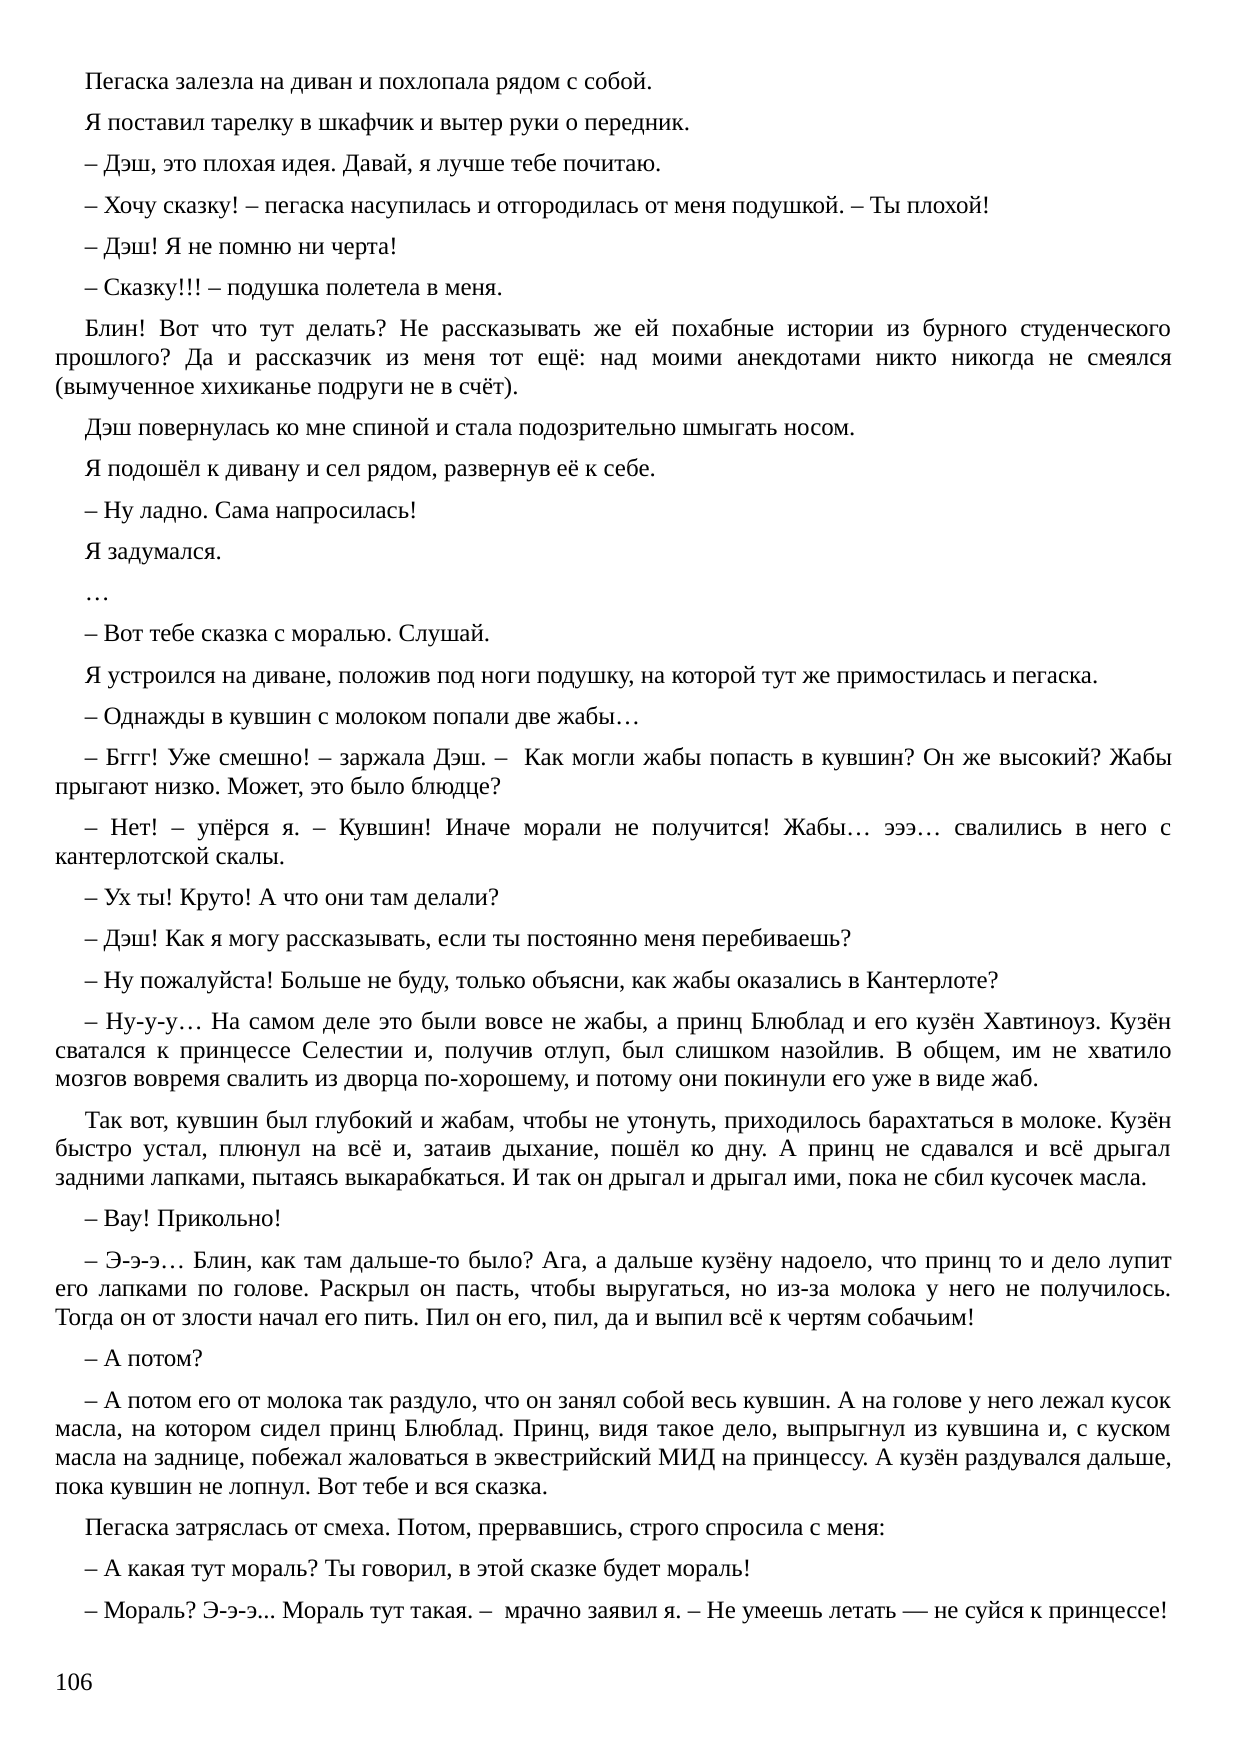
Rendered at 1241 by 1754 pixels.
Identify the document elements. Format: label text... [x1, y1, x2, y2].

text – Ух ты! Круто! А что они там делали? [55, 882, 1173, 911]
text – Мораль? Э-э-э... Мораль тут такая. – мрачно заявил я. – Не умеешь летать — не суйся к принцессе! [55, 1595, 1173, 1623]
text Пегаска залезла на диван и похлопала рядом с собой. [55, 66, 1173, 95]
text – Вот тебе сказка с моралью. Слушай. [55, 618, 1173, 647]
text Пегаска затряслась от смеха. Потом, прервавшись, строго спросила с меня: [55, 1512, 1173, 1541]
text – Дэш! Я не помню ни черта! [55, 231, 1173, 260]
text – Вау! Прикольно! [55, 1203, 1173, 1232]
text – Ну ладно. Сама напросилась! [55, 495, 1173, 523]
text – Однажды в кувшин с молоком попали две жабы… [55, 701, 1173, 730]
text … [55, 577, 1173, 606]
text Я устроился на диване, положив под ноги подушку, на которой тут же примостилась и пегаска. [55, 660, 1173, 688]
text Я поставил тарелку в шкафчик и вытер руки о передник. [55, 107, 1173, 136]
text Блин! Вот что тут делать? Не рассказывать же ей похабные истории из бурного студенческого прошлого? Да и рассказчик из меня тот ещё: над моими анекдотами никто никогда не смеялся (вымученное хихиканье подруги не в счёт). [55, 313, 1173, 400]
text – Сказку!!! – подушка полетела в меня. [55, 272, 1173, 301]
text – Нет! – упёрся я. – Кувшин! Иначе морали не получится! Жабы… эээ… свалились в него с кантерлотской скалы. [55, 812, 1173, 870]
text Дэш повернулась ко мне спиной и стала подозрительно шмыгать носом. [55, 412, 1173, 441]
text Я задумался. [55, 536, 1173, 565]
text – Дэш, это плохая идея. Давай, я лучше тебе почитаю. [55, 148, 1173, 177]
text – Ну пожалуйста! Больше не буду, только объясни, как жабы оказались в Кантерлоте? [55, 965, 1173, 993]
text – Дэш! Как я могу рассказывать, если ты постоянно меня перебиваешь? [55, 923, 1173, 952]
text Я подошёл к дивану и сел рядом, развернув её к себе. [55, 453, 1173, 482]
text – Хочу сказку! – пегаска насупилась и отгородилась от меня подушкой. – Ты плохой! [55, 190, 1173, 218]
text – Бггг! Уже смешно! – заржала Дэш. – Как могли жабы попасть в кувшин? Он же высокий? Жабы прыгают низко. Может, это было блюдце? [55, 742, 1173, 800]
text – Э-э-э… Блин, как там дальше-то было? Ага, а дальше кузёну надоело, что принц то и дело лупит его лапками по голове. Раскрыл он пасть, чтобы выругаться, но из-за молока у него не получилось. Тогда он от злости начал его пить. Пил он его, пил, да и выпил всё к чертям собачьим! [55, 1245, 1173, 1331]
text – Ну-у-у… На самом деле это были вовсе не жабы, а принц Блюблад и его кузён Хавтиноуз. Кузён сватался к принцессе Селестии и, получив отлуп, был слишком назойлив. В общем, им не хватило мозгов вовремя свалить из дворца по-хорошему, и потому они покинули его уже в виде жаб. [55, 1006, 1173, 1092]
text – А потом его от молока так раздуло, что он занял собой весь кувшин. А на голове у него лежал кусок масла, на котором сидел принц Блюблад. Принц, видя такое дело, выпрыгнул из кувшина и, с куском масла на заднице, побежал жаловаться в эквестрийский МИД на принцессу. А кузён раздувался дальше, пока кувшин не лопнул. Вот тебе и вся сказка. [55, 1385, 1173, 1500]
text – А потом? [55, 1343, 1173, 1372]
text – А какая тут мораль? Ты говорил, в этой сказке будет мораль! [55, 1553, 1173, 1582]
text Так вот, кувшин был глубокий и жабам, чтобы не утонуть, приходилось барахтаться в молоке. Кузён быстро устал, плюнул на всё и, затаив дыхание, пошёл ко дну. А принц не сдавался и всё дрыгал задними лапками, пытаясь выкарабкаться. И так он дрыгал и дрыгал ими, пока не сбил кусочек масла. [55, 1105, 1173, 1191]
